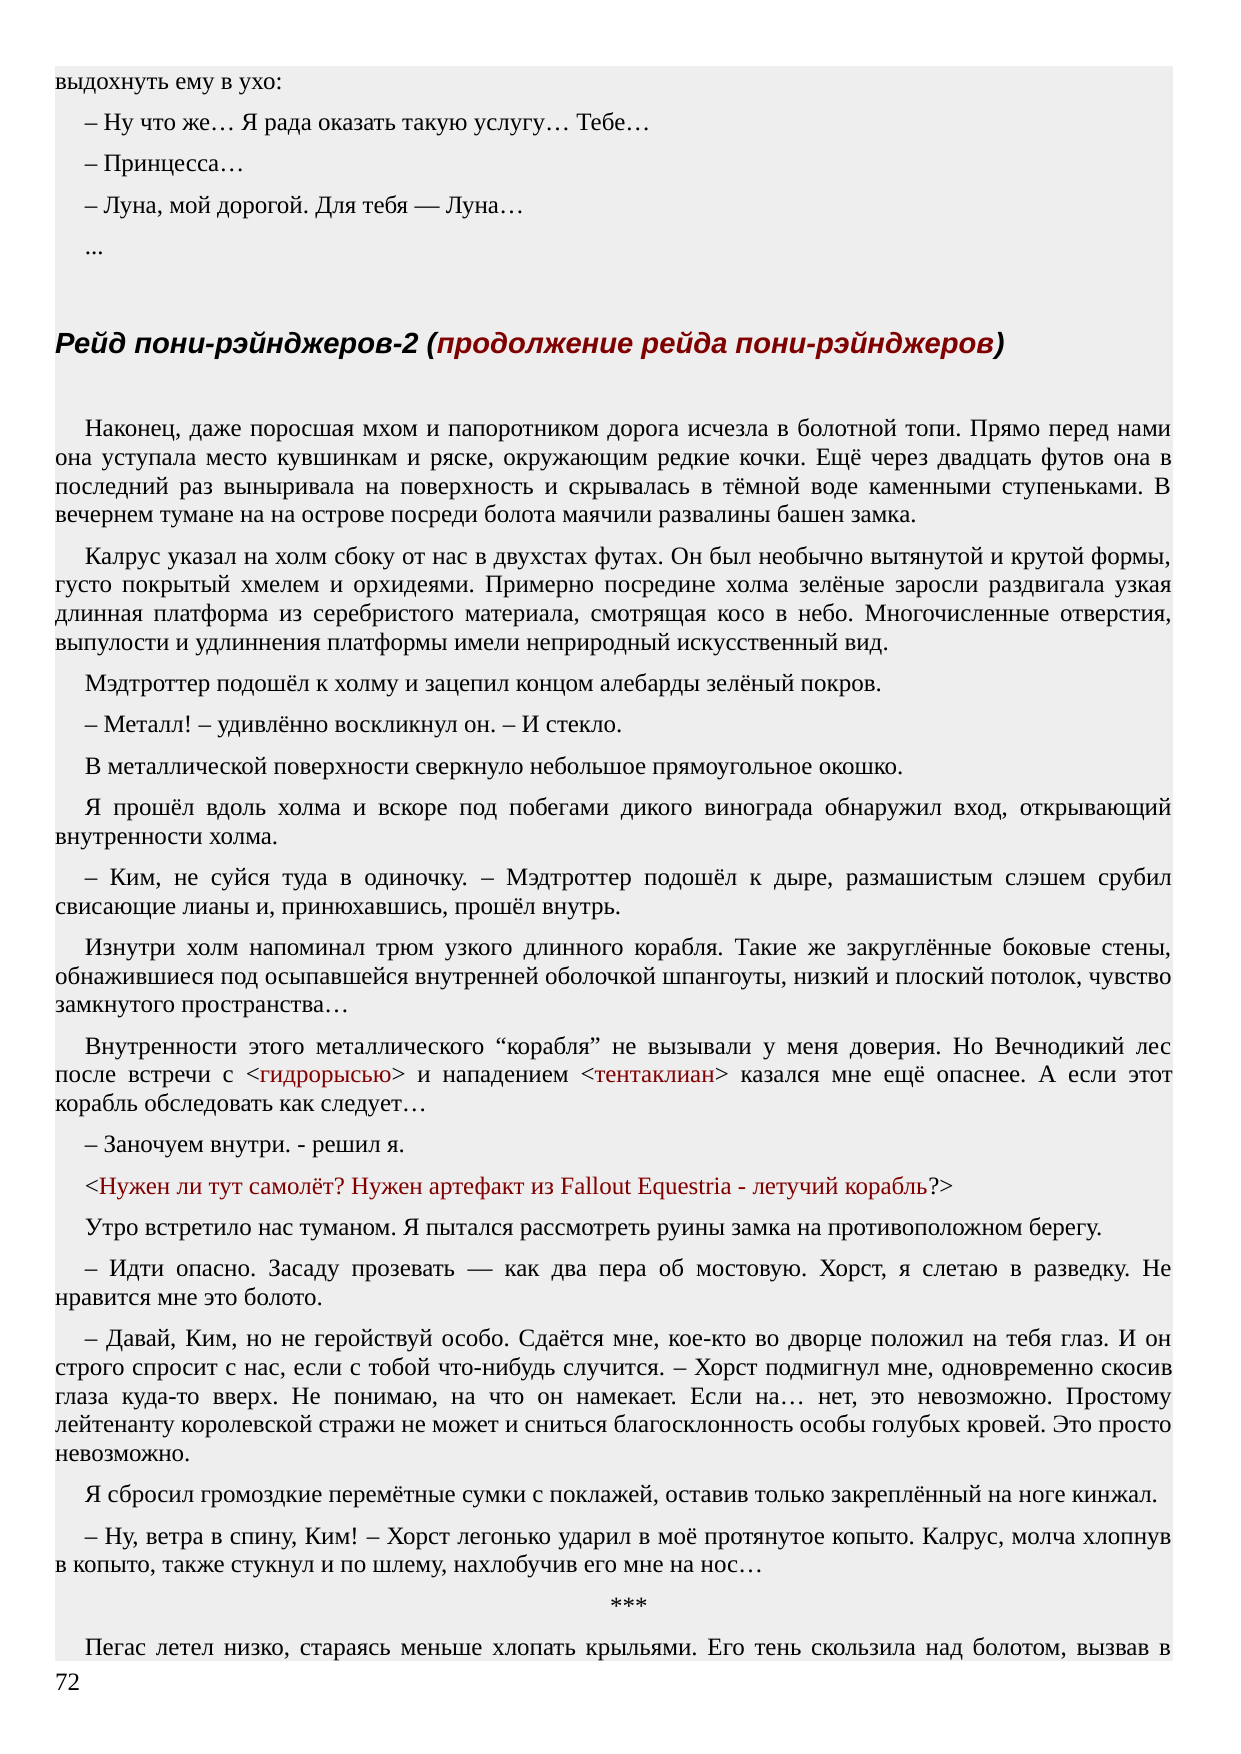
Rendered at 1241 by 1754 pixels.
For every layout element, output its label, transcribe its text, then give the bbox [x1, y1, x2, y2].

text – Металл! – удивлённо воскликнул он. – И стекло. [55, 709, 1173, 738]
text – Луна, мой дорогой. Для тебя — Луна… [55, 190, 1173, 218]
text – Идти опасно. Засаду прозевать — как два пера об мостовую. Хорст, я слетаю в разведку. Не нравится мне это болото. [55, 1253, 1173, 1311]
subtitle Рейд пони-рэйнджеров-2 (продолжение рейда пони-рэйнджеров) [55, 326, 1173, 359]
text – Принцесса… [55, 148, 1173, 177]
text *** [55, 1591, 1173, 1619]
text Я сбросил громоздкие перемётные сумки с поклажей, оставив только закреплённый на ноге кинжал. [55, 1479, 1173, 1508]
text Калрус указал на холм сбоку от нас в двухстах футах. Он был необычно вытянутой и крутой формы, густо покрытый хмелем и орхидеями. Примерно посредине холма зелёные заросли раздвигала узкая длинная платформа из серебристого материала, смотрящая косо в небо. Многочисленные отверстия, выпулости и удлиннения платформы имели неприродный искусственный вид. [55, 541, 1173, 656]
text Я прошёл вдоль холма и вскоре под побегами дикого винограда обнаружил вход, открывающий внутренности холма. [55, 792, 1173, 849]
text – Ну что же… Я рада оказать такую услугу… Тебе… [55, 107, 1173, 136]
text ... [55, 231, 1173, 260]
text <Нужен ли тут самолёт? Нужен артефакт из Fallout Equestria - летучий корабль?> [55, 1171, 1173, 1199]
text выдохнуть ему в ухо: [55, 66, 1173, 95]
text Утро встретило нас туманом. Я пытался рассмотреть руины замка на противоположном берегу. [55, 1212, 1173, 1241]
text Внутренности этого металлического “корабля” не вызывали у меня доверия. Но Вечнодикий лес после встречи с <гидрорысью> и нападением <тентаклиан> казался мне ещё опаснее. А если этот корабль обследовать как следует… [55, 1031, 1173, 1117]
text Изнутри холм напоминал трюм узкого длинного корабля. Такие же закруглённые боковые стены, обнажившиеся под осыпавшейся внутренней оболочкой шпангоуты, низкий и плоский потолок, чувство замкнутого пространства… [55, 932, 1173, 1018]
text – Заночуем внутри. - решил я. [55, 1129, 1173, 1158]
text Мэдтроттер подошёл к холму и зацепил концом алебарды зелёный покров. [55, 668, 1173, 697]
text – Ну, ветра в спину, Ким! – Хорст легонько ударил в моё протянутое копыто. Калрус, молча хлопнув в копыто, также стукнул и по шлему, нахлобучив его мне на нос… [55, 1521, 1173, 1578]
text Пегас летел низко, стараясь меньше хлопать крыльями. Его тень скользила над болотом, вызвав в [55, 1632, 1173, 1661]
text – Ким, не суйся туда в одиночку. – Мэдтроттер подошёл к дыре, размашистым слэшем срубил свисающие лианы и, принюхавшись, прошёл внутрь. [55, 862, 1173, 919]
text В металлической поверхности сверкнуло небольшое прямоугольное окошко. [55, 751, 1173, 779]
text Наконец, даже поросшая мхом и папоротником дорога исчезла в болотной топи. Прямо перед нами она уступала место кувшинкам и ряске, окружающим редкие кочки. Ещё через двадцать футов она в последний раз выныривала на поверхность и скрывалась в тёмной воде каменными ступеньками. В вечернем тумане на на острове посреди болота маячили развалины башен замка. [55, 413, 1173, 528]
text – Давай, Ким, но не геройствуй особо. Сдаётся мне, кое-кто во дворце положил на тебя глаз. И он строго спросит с нас, если с тобой что-нибудь случится. – Хорст подмигнул мне, одновременно скосив глаза куда-то вверх. Не понимаю, на что он намекает. Если на… нет, это невозможно. Простому лейтенанту королевской стражи не может и сниться благосклонность особы голубых кровей. Это просто невозможно. [55, 1323, 1173, 1467]
